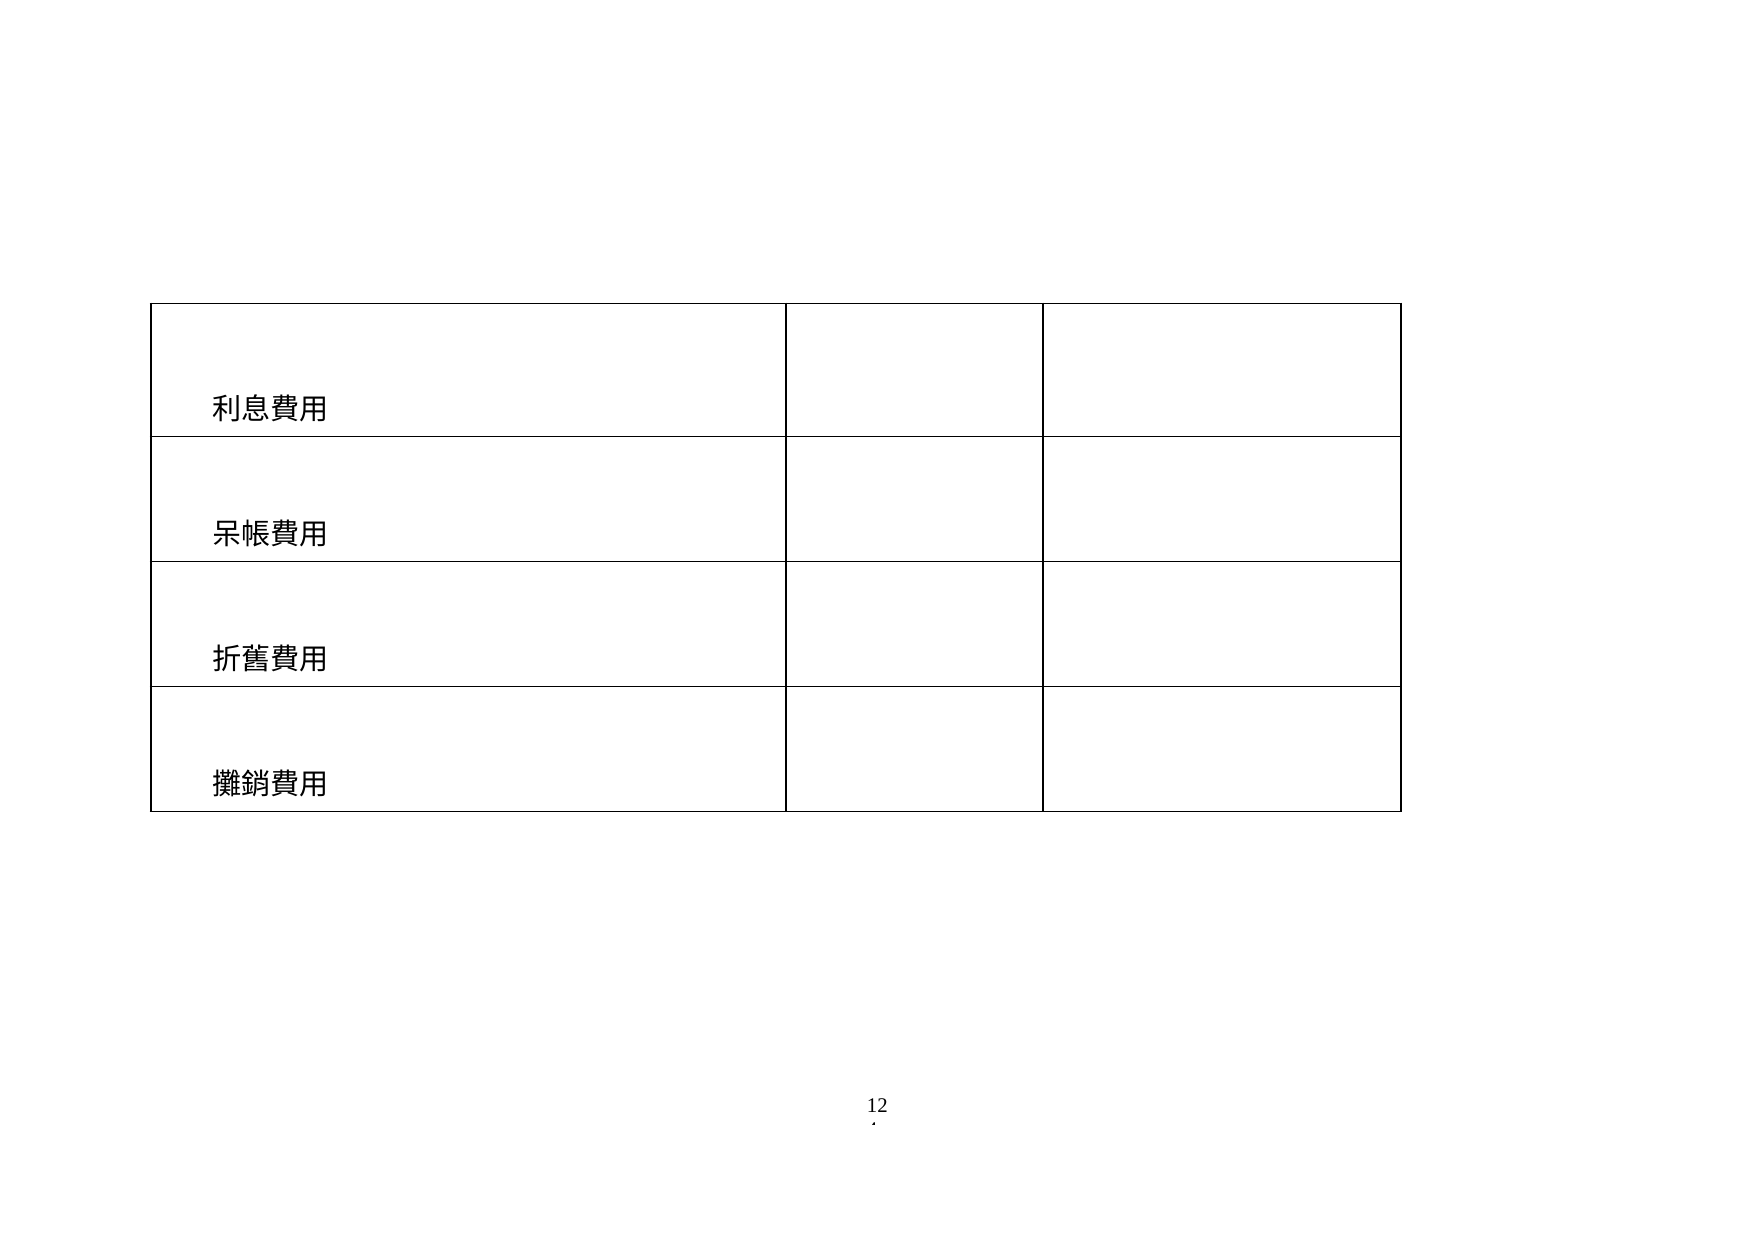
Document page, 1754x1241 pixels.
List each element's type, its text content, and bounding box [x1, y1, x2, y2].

table_cell [1044, 437, 1400, 561]
table_cell [787, 304, 1042, 436]
table_cell [1044, 562, 1400, 686]
table_cell 攤銷費用 [152, 687, 785, 811]
table_cell [1468, 303, 1606, 812]
table_cell [787, 562, 1042, 686]
table_cell 利息費用 [152, 304, 785, 436]
table_cell [787, 687, 1042, 811]
table_cell [1044, 687, 1400, 811]
table_cell 折舊費用 [152, 562, 785, 686]
table_cell [1044, 304, 1400, 436]
table_cell [787, 437, 1042, 561]
table_cell 呆帳費用 [152, 437, 785, 561]
table_cell [1402, 303, 1468, 812]
